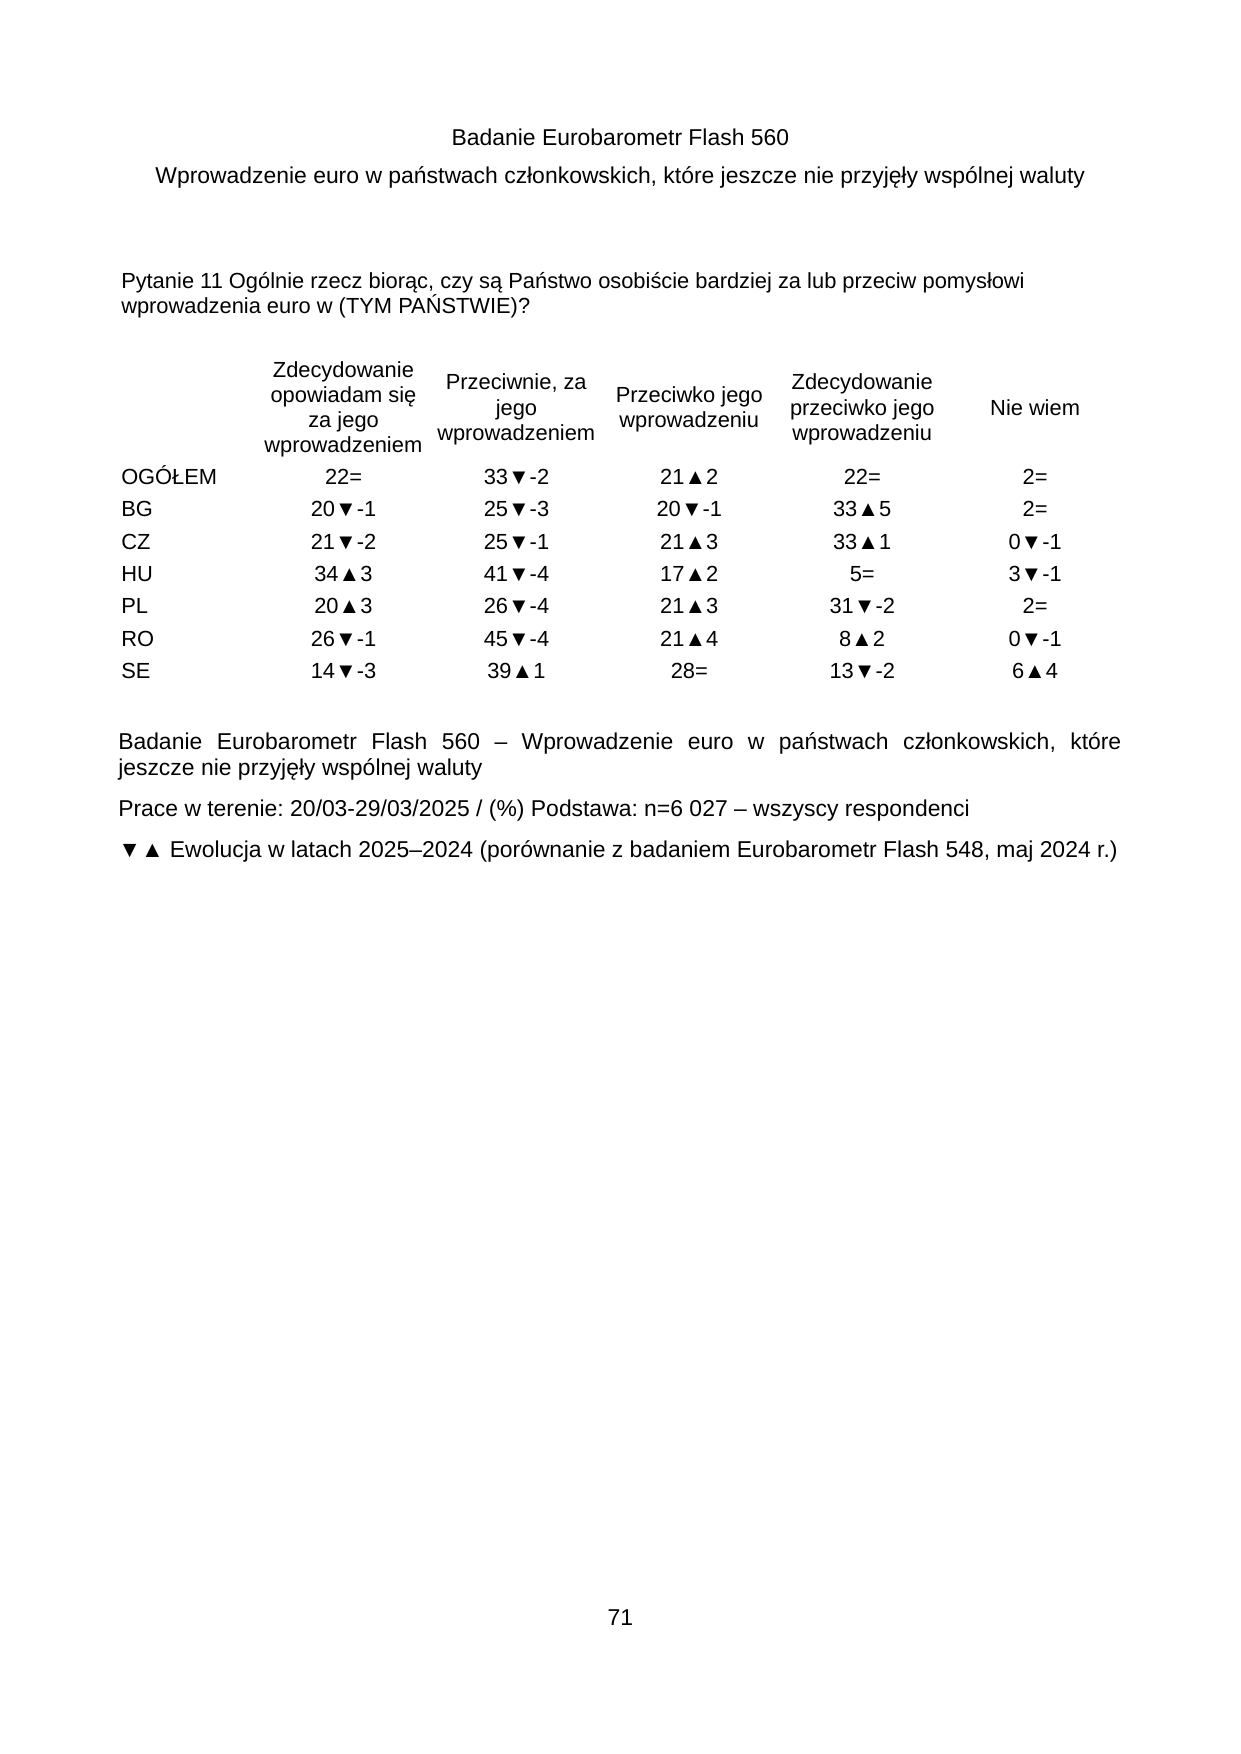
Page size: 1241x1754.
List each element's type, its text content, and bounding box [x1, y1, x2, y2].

table_cell 20▼-1 [257, 493, 430, 525]
table_cell CZ [118, 525, 257, 557]
table_cell 26▼-4 [430, 590, 603, 622]
text Badanie Eurobarometr Flash 560 – Wprowadzenie euro w państwach członkowskich, które jeszcze nie przyjęły wspólnej waluty [118, 728, 1122, 781]
table_cell 22= [257, 460, 430, 493]
table_cell Przeciwko jego wprowadzeniu [603, 354, 776, 460]
table_cell 21▲2 [603, 460, 776, 493]
table_cell 21▲3 [603, 590, 776, 622]
table_cell 33▼-2 [430, 460, 603, 493]
table_cell 31▼-2 [776, 590, 948, 622]
table_cell 0▼-1 [949, 525, 1121, 557]
text ▼▲ Ewolucja w latach 2025–2024 (porównanie z badaniem Eurobarometr Flash 548, maj 2024 r.) [118, 836, 1122, 863]
table_cell 2= [949, 590, 1121, 622]
table_cell Przeciwnie, za jego wprowadzeniem [430, 354, 603, 460]
table_cell 0▼-1 [949, 622, 1121, 655]
text Prace w terenie: 20/03-29/03/2025 / (%) Podstawa: n=6 027 – wszyscy respondenci [118, 795, 1122, 822]
table_cell 45▼-4 [430, 622, 603, 655]
table_cell RO [118, 622, 257, 655]
table_cell 17▲2 [603, 558, 776, 590]
table_header Pytanie 11 Ogólnie rzecz biorąc, czy są Państwo osobiście bardziej za lub przeciw pomysłowi wprowadzenia euro w (TYM PAŃSTWIE)? [118, 265, 1121, 321]
table_cell 2= [949, 493, 1121, 525]
table_cell Nie wiem [949, 354, 1121, 460]
table_cell 33▲5 [776, 493, 948, 525]
table_cell [118, 354, 257, 460]
table_cell 22= [776, 460, 948, 493]
table_cell 2= [949, 460, 1121, 493]
table_cell [430, 321, 603, 354]
table_cell 8▲2 [776, 622, 948, 655]
table_cell 26▼-1 [257, 622, 430, 655]
table_cell [118, 321, 257, 354]
table_cell 20▼-1 [603, 493, 776, 525]
table_cell 21▲3 [603, 525, 776, 557]
table_cell 34▲3 [257, 558, 430, 590]
table_cell [603, 321, 776, 354]
table_cell 20▲3 [257, 590, 430, 622]
table_cell PL [118, 590, 257, 622]
table_cell [257, 321, 430, 354]
table_cell 14▼-3 [257, 655, 430, 687]
table_cell 25▼-1 [430, 525, 603, 557]
table_cell 3▼-1 [949, 558, 1121, 590]
table_cell BG [118, 493, 257, 525]
table_cell HU [118, 558, 257, 590]
table_cell 6▲4 [949, 655, 1121, 687]
table_cell 39▲1 [430, 655, 603, 687]
table_cell SE [118, 655, 257, 687]
table_cell 41▼-4 [430, 558, 603, 590]
table_cell 21▲4 [603, 622, 776, 655]
table_cell 5= [776, 558, 948, 590]
table_cell Zdecydowanie przeciwko jego wprowadzeniu [776, 354, 948, 460]
table_cell 28= [603, 655, 776, 687]
table_cell 33▲1 [776, 525, 948, 557]
table_cell 13▼-2 [776, 655, 948, 687]
table_cell 25▼-3 [430, 493, 603, 525]
table_cell [949, 321, 1121, 354]
table_cell [776, 321, 948, 354]
table_cell OGÓŁEM [118, 460, 257, 493]
table_cell Zdecydowanie opowiadam się za jego wprowadzeniem [257, 354, 430, 460]
table_cell 21▼-2 [257, 525, 430, 557]
